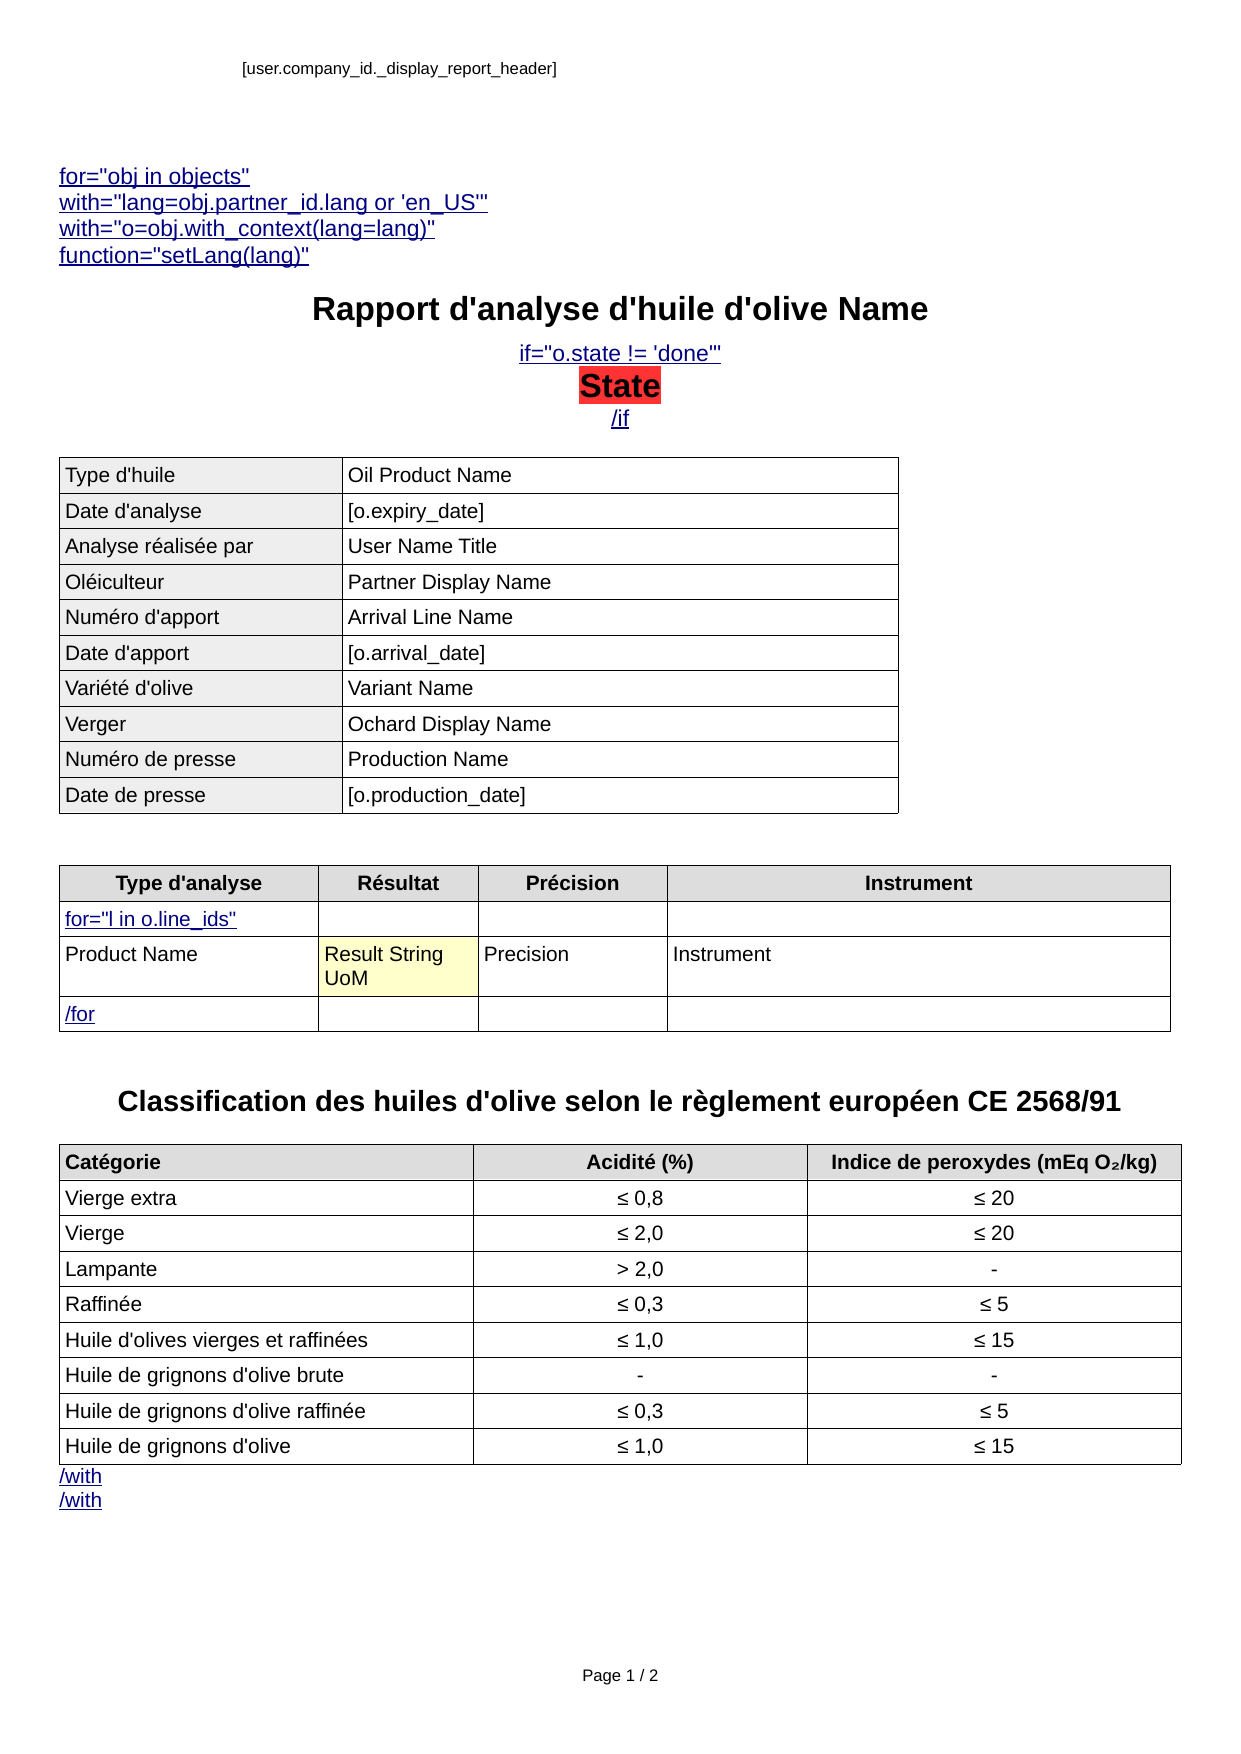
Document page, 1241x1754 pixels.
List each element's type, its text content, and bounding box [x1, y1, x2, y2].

text /with [59, 1488, 1181, 1512]
table_cell [319, 902, 478, 936]
table_cell Huile de grignons d'olive raffinée [60, 1394, 473, 1428]
table_cell ≤ 20 [808, 1216, 1181, 1251]
table_cell - [808, 1358, 1181, 1393]
text State [59, 366, 1181, 404]
text with="o=obj.with_context(lang=lang)" [59, 215, 1181, 242]
table_cell Verger [60, 707, 342, 741]
table_cell Variant Name [343, 671, 898, 706]
table_cell ≤ 15 [808, 1323, 1181, 1357]
table_cell Analyse réalisée par [60, 529, 342, 564]
table_cell Raffinée [60, 1287, 473, 1322]
table_cell Ochard Display Name [343, 707, 898, 741]
table_cell ≤ 2,0 [474, 1216, 807, 1251]
table_cell Huile de grignons d'olive brute [60, 1358, 473, 1393]
table_header Oil Product Name [343, 458, 898, 493]
text for="obj in objects" [59, 163, 1181, 189]
table_cell Huile de grignons d'olive [60, 1429, 473, 1464]
table_cell for="l in o.line_ids" [60, 902, 318, 936]
table_cell [o.arrival_date] [343, 636, 898, 670]
text Classification des huiles d'olive selon le règlement européen CE 2568/91 [59, 1084, 1181, 1118]
table_cell [668, 902, 1170, 936]
table_cell [479, 997, 667, 1031]
table_cell ≤ 5 [808, 1287, 1181, 1322]
table_cell User Name Title [343, 529, 898, 564]
table_cell Date d'analyse [60, 494, 342, 528]
text if="o.state != 'done'" [59, 340, 1181, 366]
table_cell ≤ 0,8 [474, 1181, 807, 1215]
table_cell ≤ 1,0 [474, 1429, 807, 1464]
table_header Acidité (%) [474, 1145, 807, 1179]
table_cell ≤ 20 [808, 1181, 1181, 1215]
table_cell - [808, 1252, 1181, 1286]
table_header Indice de peroxydes (mEq O₂/kg) [808, 1145, 1181, 1179]
table_cell [479, 902, 667, 936]
table_cell Date d'apport [60, 636, 342, 670]
table_header Catégorie [60, 1145, 473, 1179]
table_header Instrument [668, 866, 1170, 901]
text with="lang=obj.partner_id.lang or 'en_US'" [59, 189, 1181, 215]
table_cell Instrument [668, 937, 1170, 996]
table_cell [668, 997, 1170, 1031]
table_cell ≤ 0,3 [474, 1394, 807, 1428]
text function="setLang(lang)" [59, 242, 1181, 268]
subtitle Rapport d'analyse d'huile d'olive Name [59, 289, 1181, 327]
table_cell [319, 997, 478, 1031]
table_cell Huile d'olives vierges et raffinées [60, 1323, 473, 1357]
table_cell Arrival Line Name [343, 600, 898, 635]
table_header Type d'analyse [60, 866, 318, 901]
table_cell Precision [479, 937, 667, 996]
table_cell - [474, 1358, 807, 1393]
table_cell Partner Display Name [343, 565, 898, 599]
table_cell ≤ 15 [808, 1429, 1181, 1464]
table_cell Vierge [60, 1216, 473, 1251]
table_cell Lampante [60, 1252, 473, 1286]
table_header Résultat [319, 866, 478, 901]
text /with [59, 1465, 1181, 1488]
table_cell Oléiculteur [60, 565, 342, 599]
table_cell /for [60, 997, 318, 1031]
table_cell Variété d'olive [60, 671, 342, 706]
table_cell Date de presse [60, 778, 342, 812]
table_cell ≤ 1,0 [474, 1323, 807, 1357]
table_cell ≤ 5 [808, 1394, 1181, 1428]
table_cell Numéro d'apport [60, 600, 342, 635]
table_cell [o.production_date] [343, 778, 898, 812]
table_header Type d'huile [60, 458, 342, 493]
table_cell [o.expiry_date] [343, 494, 898, 528]
table_cell Result String UoM [319, 937, 478, 996]
text /if [59, 404, 1181, 431]
table_cell > 2,0 [474, 1252, 807, 1286]
table_cell Numéro de presse [60, 742, 342, 777]
table_cell Production Name [343, 742, 898, 777]
table_cell Vierge extra [60, 1181, 473, 1215]
table_header Précision [479, 866, 667, 901]
table_cell ≤ 0,3 [474, 1287, 807, 1322]
table_cell Product Name [60, 937, 318, 996]
